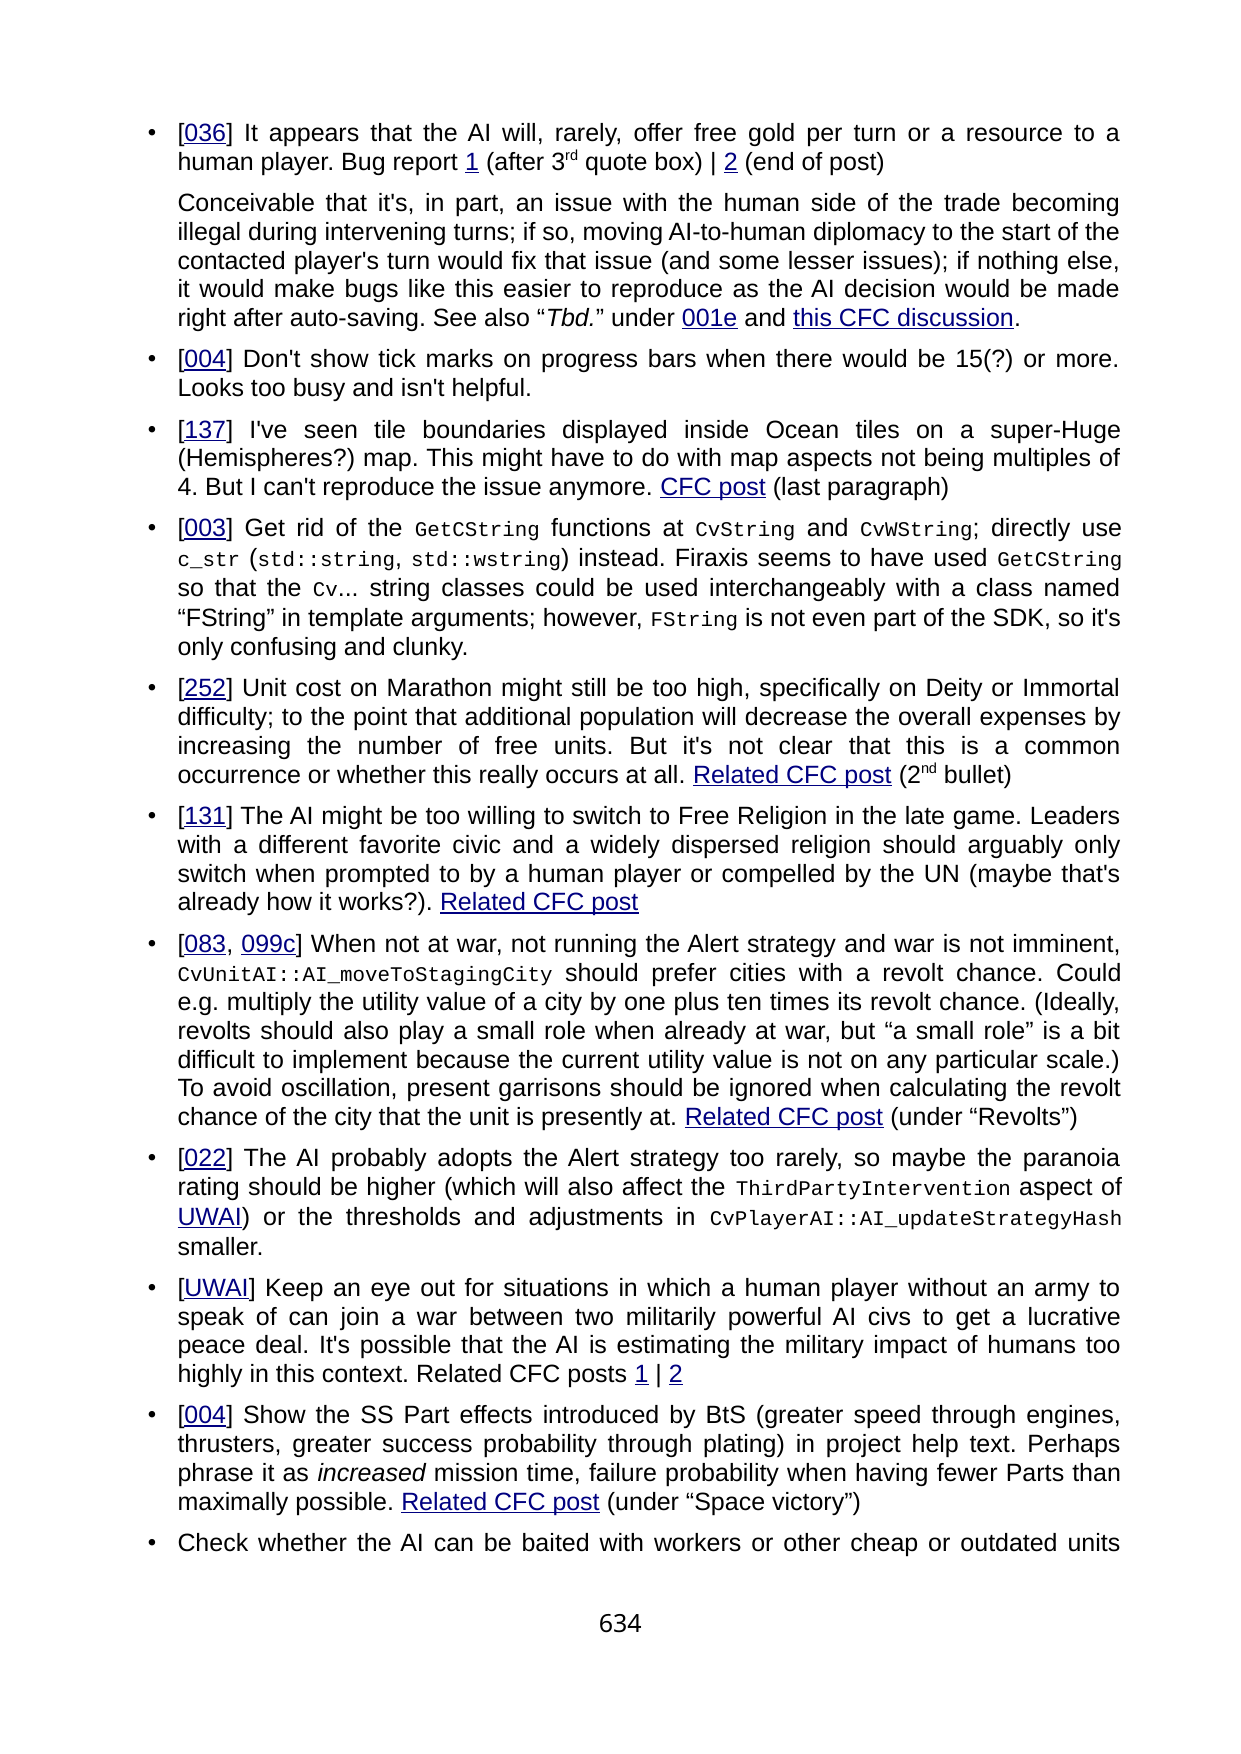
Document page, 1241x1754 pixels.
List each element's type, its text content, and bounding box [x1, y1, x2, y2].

list [003] Get rid of the GetCString functions at CvString and CvWString; directly use c_str (std::string, std::wstring) instead. Firaxis seems to have used GetCString so that the Cv... string classes could be used interchangeably with a class named “FString” in template arguments; however, FString is not even part of the SDK, so it's only confusing and clunky. [148, 513, 1122, 661]
list [252] Unit cost on Marathon might still be too high, specifically on Deity or Immortal difficulty; to the point that additional population will decrease the overall expenses by increasing the number of free units. But it's not clear that this is a common occurrence or whether this really occurs at all. Related CFC post (2nd bullet) [148, 673, 1122, 788]
list Check whether the AI can be baited with workers or other cheap or outdated units [148, 1528, 1122, 1557]
list [083, 099c] When not at war, not running the Alert strategy and war is not imminent, CvUnitAI::AI_moveToStagingCity should prefer cities with a revolt chance. Could e.g. multiply the utility value of a city by one plus ten times its revolt chance. (Ideally, revolts should also play a small role when already at war, but “a small role” is a bit difficult to implement because the current utility value is not on any particular scale.) To avoid oscillation, present garrisons should be ignored when calculating the revolt chance of the city that the unit is presently at. Related CFC post (under “Revolts”) [148, 929, 1122, 1131]
list [137] I've seen tile boundaries displayed inside Ocean tiles on a super-Huge (Hemispheres?) map. This might have to do with map aspects not being multiples of 4. But I can't reproduce the issue anymore. CFC post (last paragraph) [148, 414, 1122, 501]
list [UWAI] Keep an eye out for situations in which a human player without an army to speak of can join a war between two militarily powerful AI civs to get a lucrative peace deal. It's possible that the AI is estimating the military impact of humans too highly in this context. Related CFC posts 1 | 2 [148, 1273, 1122, 1388]
list [036] It appears that the AI will, rarely, offer free gold per turn or a resource to a human player. Bug report 1 (after 3rd quote box) | 2 (end of post) [148, 118, 1122, 176]
list [131] The AI might be too willing to switch to Free Religion in the late game. Leaders with a different favorite civic and a widely dispersed religion should arguably only switch when prompted to by a human player or compelled by the UN (maybe that's already how it works?). Related CFC post [148, 801, 1122, 916]
list Conceivable that it's, in part, an issue with the human side of the trade becoming illegal during intervening turns; if so, moving AI-to-human diplomacy to the start of the contacted player's turn would fix that issue (and some lesser issues); if nothing else, it would make bugs like this easier to reproduce as the AI decision would be made right after auto-saving. See also “Tbd.” under 001e and this CFC discussion. [148, 188, 1122, 332]
list [004] Show the SS Part effects introduced by BtS (greater speed through engines, thrusters, greater success probability through plating) in project help text. Perhaps phrase it as increased mission time, failure probability when having fewer Parts than maximally possible. Related CFC post (under “Space victory”) [148, 1401, 1122, 1516]
list [022] The AI probably adopts the Alert strategy too rarely, so maybe the paranoia rating should be higher (which will also affect the ThirdPartyIntervention aspect of UWAI) or the thresholds and adjustments in CvPlayerAI::AI_updateStrategyHash smaller. [148, 1143, 1122, 1260]
list [004] Don't show tick marks on progress bars when there would be 15(?) or more. Looks too busy and isn't helpful. [148, 344, 1122, 402]
